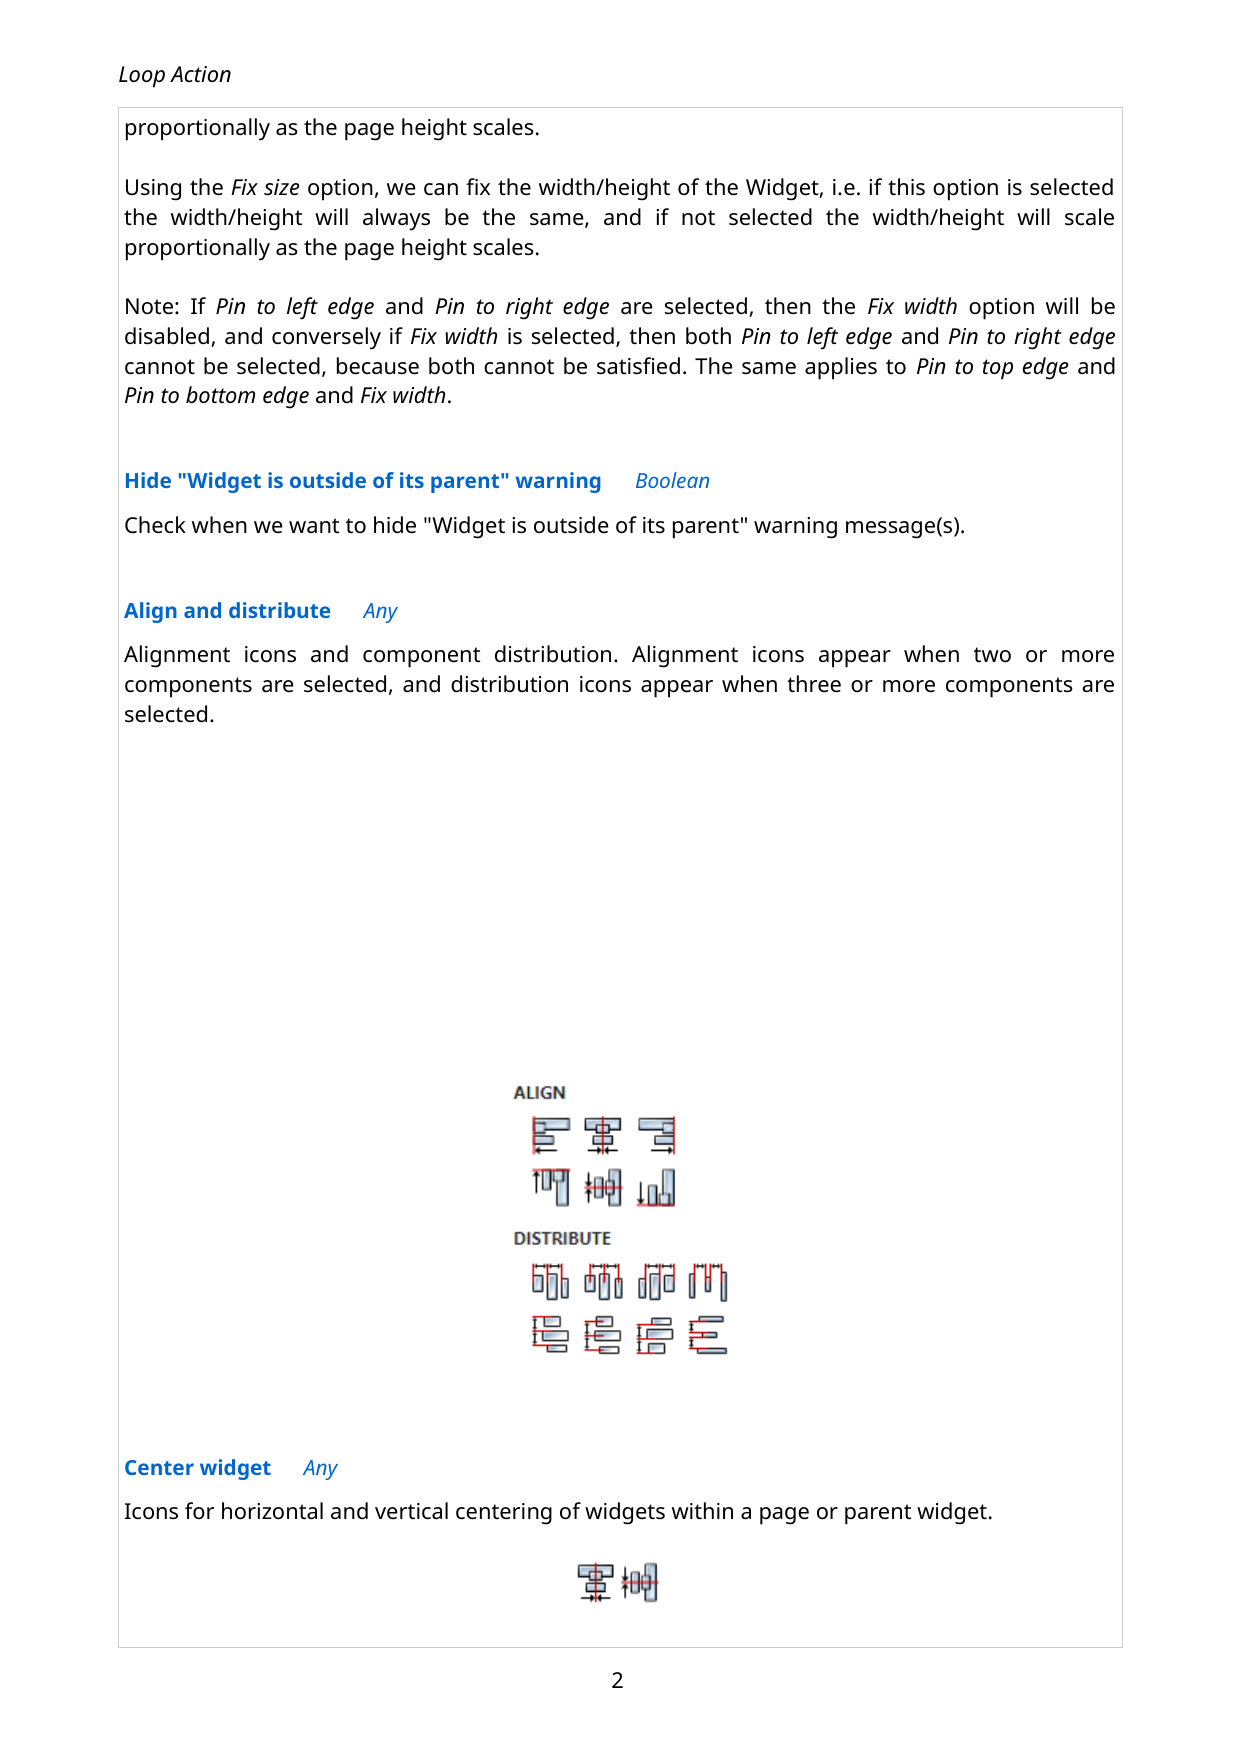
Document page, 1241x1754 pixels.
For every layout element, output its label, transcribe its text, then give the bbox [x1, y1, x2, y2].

table_cell proportionally as the page height scales. Using the Fix size option, we can fix the width/height of the Widget, i.e. if this option is selected the width/height will always be the same, and if not selected the width/height will scale proportionally as the page height scales. Note: If Pin to left edge and Pin to right edge are selected, then the Fix width option will be disabled, and conversely if Fix width is selected, then both Pin to left edge and Pin to right edge cannot be selected, because both cannot be satisfied. The same applies to Pin to top edge and Pin to bottom edge and Fix width. Hide "Widget is outside of its parent" warning Boolean Check when we want to hide "Widget is outside of its parent" warning message(s). Align and distribute Any Alignment icons and component distribution. Alignment icons appear when two or more components are selected, and distribution icons appear when three or more components are selected. Center widget Any Icons for horizontal and vertical centering of widgets within a page or parent widget. [119, 108, 1122, 1647]
picture [572, 1555, 668, 1609]
picture [490, 1077, 750, 1367]
